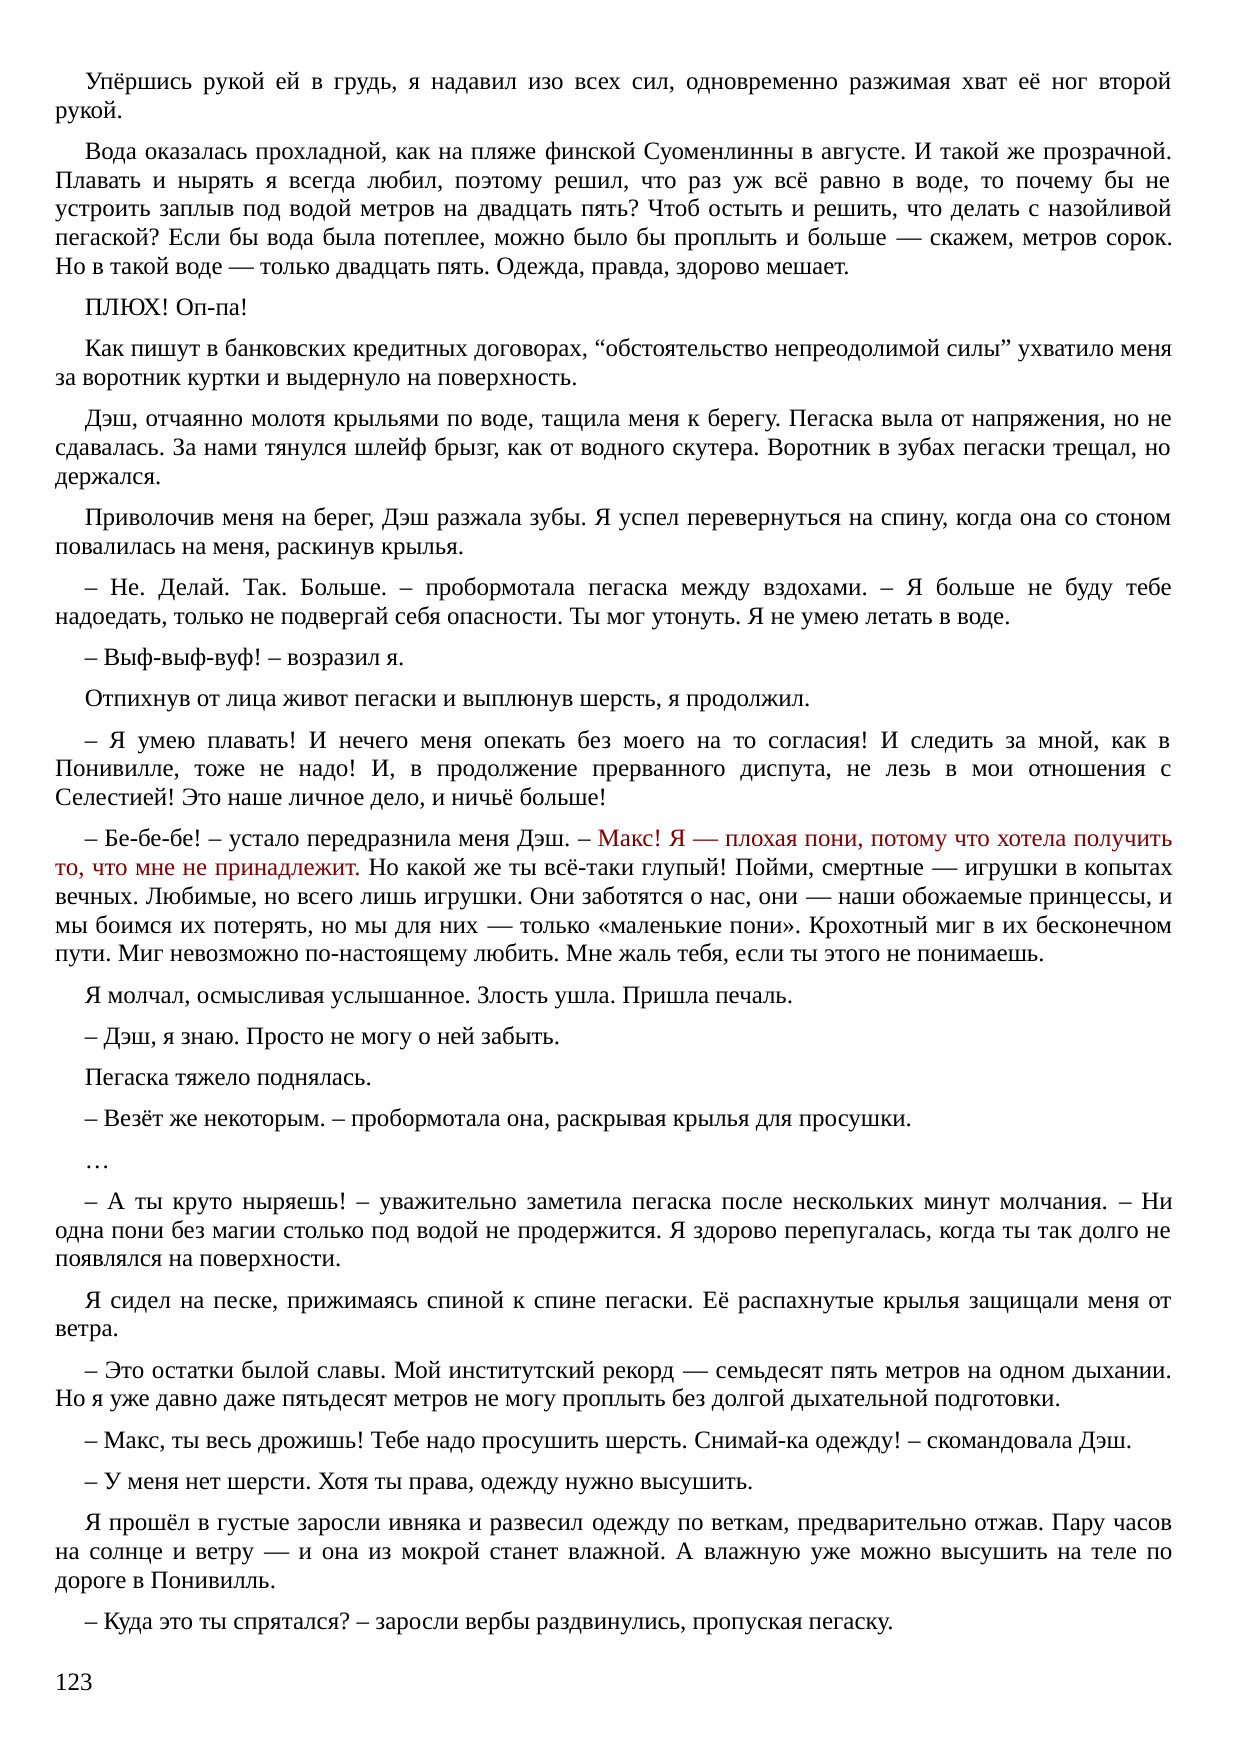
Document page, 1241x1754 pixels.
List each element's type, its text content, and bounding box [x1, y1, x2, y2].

text – Куда это ты спрятался? – заросли вербы раздвинулись, пропуская пегаску. [55, 1606, 1173, 1635]
text Я молчал, осмысливая услышанное. Злость ушла. Пришла печаль. [55, 980, 1173, 1008]
text – Не. Делай. Так. Больше. – пробормотала пегаска между вздохами. – Я больше не буду тебе надоедать, только не подвергай себя опасности. Ты мог утонуть. Я не умею летать в воде. [55, 572, 1173, 630]
text – Это остатки былой славы. Мой институтский рекорд — семьдесят пять метров на одном дыхании. Но я уже давно даже пятьдесят метров не могу проплыть без долгой дыхательной подготовки. [55, 1355, 1173, 1412]
text – Везёт же некоторым. – пробормотала она, раскрывая крылья для просушки. [55, 1103, 1173, 1132]
text Вода оказалась прохладной, как на пляже финской Суоменлинны в августе. И такой же прозрачной. Плавать и нырять я всегда любил, поэтому решил, что раз уж всё равно в воде, то почему бы не устроить заплыв под водой метров на двадцать пять? Чтоб остыть и решить, что делать с назойливой пегаской? Если бы вода была потеплее, можно было бы проплыть и больше — скажем, метров сорок. Но в такой воде — только двадцать пять. Одежда, правда, здорово мешает. [55, 136, 1173, 280]
text – У меня нет шерсти. Хотя ты права, одежду нужно высушить. [55, 1466, 1173, 1495]
text – Макс, ты весь дрожишь! Тебе надо просушить шерсть. Снимай-ка одежду! – скомандовала Дэш. [55, 1425, 1173, 1453]
text ПЛЮХ! Оп-па! [55, 292, 1173, 321]
text – Бе-бе-бе! – устало передразнила меня Дэш. – Макс! Я — плохая пони, потому что хотела получить то, что мне не принадлежит. Но какой же ты всё-таки глупый! Пойми, смертные — игрушки в копытах вечных. Любимые, но всего лишь игрушки. Они заботятся о нас, они — наши обожаемые принцессы, и мы боимся их потерять, но мы для них — только «маленькие пони». Крохотный миг в их бесконечном пути. Миг невозможно по-настоящему любить. Мне жаль тебя, если ты этого не понимаешь. [55, 823, 1173, 967]
text Как пишут в банковских кредитных договорах, “обстоятельство непреодолимой силы” ухватило меня за воротник куртки и выдернуло на поверхность. [55, 333, 1173, 391]
text Приволочив меня на берег, Дэш разжала зубы. Я успел перевернуться на спину, когда она со стоном повалилась на меня, раскинув крылья. [55, 502, 1173, 560]
text … [55, 1145, 1173, 1173]
text Отпихнув от лица живот пегаски и выплюнув шерсть, я продолжил. [55, 683, 1173, 712]
text – Я умею плавать! И нечего меня опекать без моего на то согласия! И следить за мной, как в Понивилле, тоже не надо! И, в продолжение прерванного диспута, не лезь в мои отношения с Селестией! Это наше личное дело, и ничьё больше! [55, 725, 1173, 811]
text Я сидел на песке, прижимаясь спиной к спине пегаски. Её распахнутые крылья защищали меня от ветра. [55, 1285, 1173, 1342]
text – А ты круто ныряешь! – уважительно заметила пегаска после нескольких минут молчания. – Ни одна пони без магии столько под водой не продержится. Я здорово перепугалась, когда ты так долго не появлялся на поверхности. [55, 1186, 1173, 1272]
text Упёршись рукой ей в грудь, я надавил изо всех сил, одновременно разжимая хват её ног второй рукой. [55, 66, 1173, 123]
text Я прошёл в густые заросли ивняка и развесил одежду по веткам, предварительно отжав. Пару часов на солнце и ветру — и она из мокрой станет влажной. А влажную уже можно высушить на теле по дороге в Понивилль. [55, 1507, 1173, 1593]
text – Дэш, я знаю. Просто не могу о ней забыть. [55, 1021, 1173, 1050]
text Дэш, отчаянно молотя крыльями по воде, тащила меня к берегу. Пегаска выла от напряжения, но не сдавалась. За нами тянулся шлейф брызг, как от водного скутера. Воротник в зубах пегаски трещал, но держался. [55, 403, 1173, 490]
text Пегаска тяжело поднялась. [55, 1062, 1173, 1091]
text – Выф-выф-вуф! – возразил я. [55, 642, 1173, 671]
